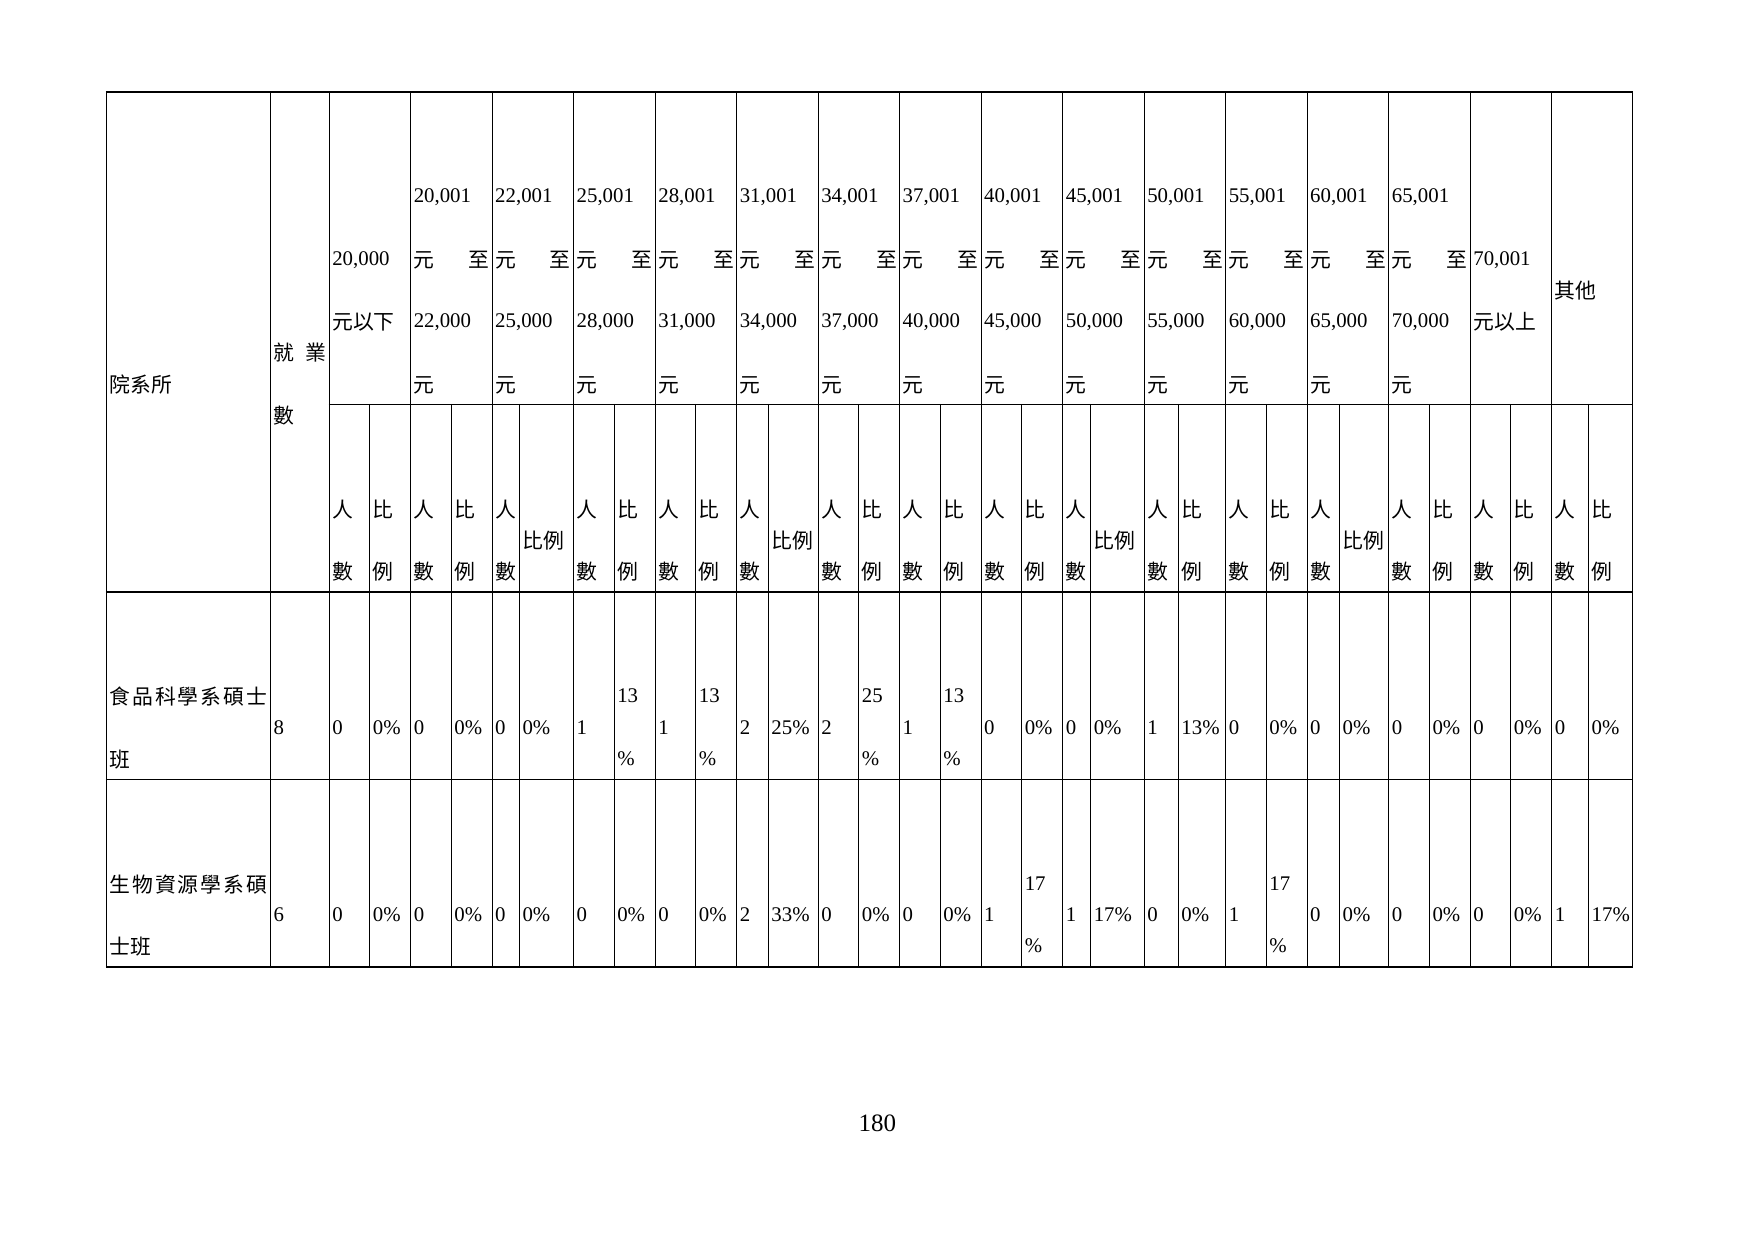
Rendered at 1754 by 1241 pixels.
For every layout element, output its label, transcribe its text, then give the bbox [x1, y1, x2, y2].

table_cell 人數 [982, 405, 1021, 591]
table_cell 0% [696, 780, 736, 966]
table_cell 8 [271, 593, 329, 779]
table_cell 0% [941, 780, 981, 966]
table_cell 13% [941, 593, 981, 779]
table_header 65,001元至70,000元 [1389, 93, 1470, 404]
table_header 25,001元至28,000元 [574, 93, 655, 404]
table_cell 0% [452, 593, 492, 779]
table_header 34,001元至37,000元 [819, 93, 899, 404]
table_cell 0 [493, 593, 519, 779]
table_cell 0% [1430, 593, 1470, 779]
table_cell 比例 [1589, 405, 1632, 591]
table_cell 0 [1308, 593, 1339, 779]
table_cell 人數 [1145, 405, 1178, 591]
table_cell 0 [1226, 593, 1266, 779]
table_cell 1 [1552, 780, 1588, 966]
table_cell 比例 [615, 405, 655, 591]
table_cell 0% [1511, 593, 1551, 779]
table_cell 25% [859, 593, 899, 779]
table_cell 比例 [1022, 405, 1062, 591]
table_cell 人數 [330, 405, 369, 591]
table_cell 0 [411, 780, 451, 966]
table_cell 0 [574, 780, 614, 966]
table_cell 17% [1091, 780, 1144, 966]
table_cell 0% [1179, 780, 1225, 966]
table_cell 0% [1267, 593, 1307, 779]
table_cell 0 [493, 780, 519, 966]
table_cell 比例 [859, 405, 899, 591]
table_cell 比例 [941, 405, 981, 591]
table_cell 1 [1226, 780, 1266, 966]
table_cell 2 [737, 780, 768, 966]
table_cell 0 [819, 780, 858, 966]
table_cell 人數 [411, 405, 451, 591]
table_cell 0% [1340, 780, 1388, 966]
table_cell 0 [1389, 780, 1429, 966]
table_cell 0 [1471, 593, 1510, 779]
table_cell 13% [696, 593, 736, 779]
table_header 37,001元至40,000元 [900, 93, 981, 404]
table_header 22,001元至25,000元 [493, 93, 573, 404]
table_header 60,001元至65,000元 [1308, 93, 1388, 404]
table_cell 人數 [1471, 405, 1510, 591]
table_cell 1 [656, 593, 695, 779]
table_cell 生物資源學系碩士班 [107, 780, 270, 966]
table_cell 2 [737, 593, 768, 779]
table_cell 0% [370, 780, 410, 966]
table_cell 1 [1063, 780, 1090, 966]
table_header 其他 [1552, 93, 1632, 404]
table_cell 比例 [1430, 405, 1470, 591]
table_cell 比例 [769, 405, 818, 591]
table_cell 人數 [574, 405, 614, 591]
table_cell 人數 [656, 405, 695, 591]
table_cell 1 [574, 593, 614, 779]
table_cell 人數 [1226, 405, 1266, 591]
table_cell 0 [1389, 593, 1429, 779]
table_cell 人數 [493, 405, 519, 591]
table_cell 0 [1308, 780, 1339, 966]
table_header 20,001元至22,000元 [411, 93, 492, 404]
table_cell 0% [1430, 780, 1470, 966]
table_cell 比例 [1267, 405, 1307, 591]
table_cell 17% [1267, 780, 1307, 966]
table_cell 1 [900, 593, 940, 779]
table_cell 13% [615, 593, 655, 779]
table_cell 人數 [1063, 405, 1090, 591]
table_cell 0 [656, 780, 695, 966]
table_header 31,001元至34,000元 [737, 93, 818, 404]
table_cell 0% [1511, 780, 1551, 966]
table_cell 比例 [1179, 405, 1225, 591]
table_cell 人數 [819, 405, 858, 591]
table_cell 2 [819, 593, 858, 779]
table_cell 人數 [900, 405, 940, 591]
table_cell 比例 [520, 405, 573, 591]
table_cell 0 [900, 780, 940, 966]
table_cell 6 [271, 780, 329, 966]
table_cell 人數 [1552, 405, 1588, 591]
table_cell 比例 [1091, 405, 1144, 591]
table_cell 比例 [696, 405, 736, 591]
table_header 45,001元至50,000元 [1063, 93, 1144, 404]
table_cell 0 [411, 593, 451, 779]
table_header 就業數 [271, 93, 329, 591]
table_header 50,001元至55,000元 [1145, 93, 1225, 404]
table_cell 比例 [1340, 405, 1388, 591]
table_cell 0 [982, 593, 1021, 779]
table_cell 13% [1179, 593, 1225, 779]
table_cell 0 [330, 593, 369, 779]
table_header 院系所 [107, 93, 270, 591]
table_cell 食品科學系碩士班 [107, 593, 270, 779]
table_cell 17% [1022, 780, 1062, 966]
table_cell 0 [330, 780, 369, 966]
table_cell 17% [1589, 780, 1632, 966]
table_header 55,001元至60,000元 [1226, 93, 1307, 404]
table_cell 0% [1091, 593, 1144, 779]
table_cell 0% [452, 780, 492, 966]
table_cell 比例 [370, 405, 410, 591]
table_cell 比例 [452, 405, 492, 591]
table_cell 人數 [737, 405, 768, 591]
table_header 70,001元以上 [1471, 93, 1551, 404]
table_cell 人數 [1308, 405, 1339, 591]
table_cell 1 [982, 780, 1021, 966]
table_cell 人數 [1389, 405, 1429, 591]
table_cell 0 [1063, 593, 1090, 779]
table_cell 0% [615, 780, 655, 966]
table_cell 1 [1145, 593, 1178, 779]
table_cell 0% [1589, 593, 1632, 779]
table_cell 0% [520, 780, 573, 966]
table_cell 0% [370, 593, 410, 779]
table_cell 0 [1145, 780, 1178, 966]
table_cell 25% [769, 593, 818, 779]
table_cell 0 [1552, 593, 1588, 779]
table_cell 0% [520, 593, 573, 779]
table_cell 0% [859, 780, 899, 966]
table_header 40,001元至45,000元 [982, 93, 1062, 404]
table_header 20,000元以下 [330, 93, 410, 404]
table_cell 0% [1022, 593, 1062, 779]
table_cell 33% [769, 780, 818, 966]
table_cell 比例 [1511, 405, 1551, 591]
table_header 28,001元至31,000元 [656, 93, 736, 404]
table_cell 0% [1340, 593, 1388, 779]
table_cell 0 [1471, 780, 1510, 966]
